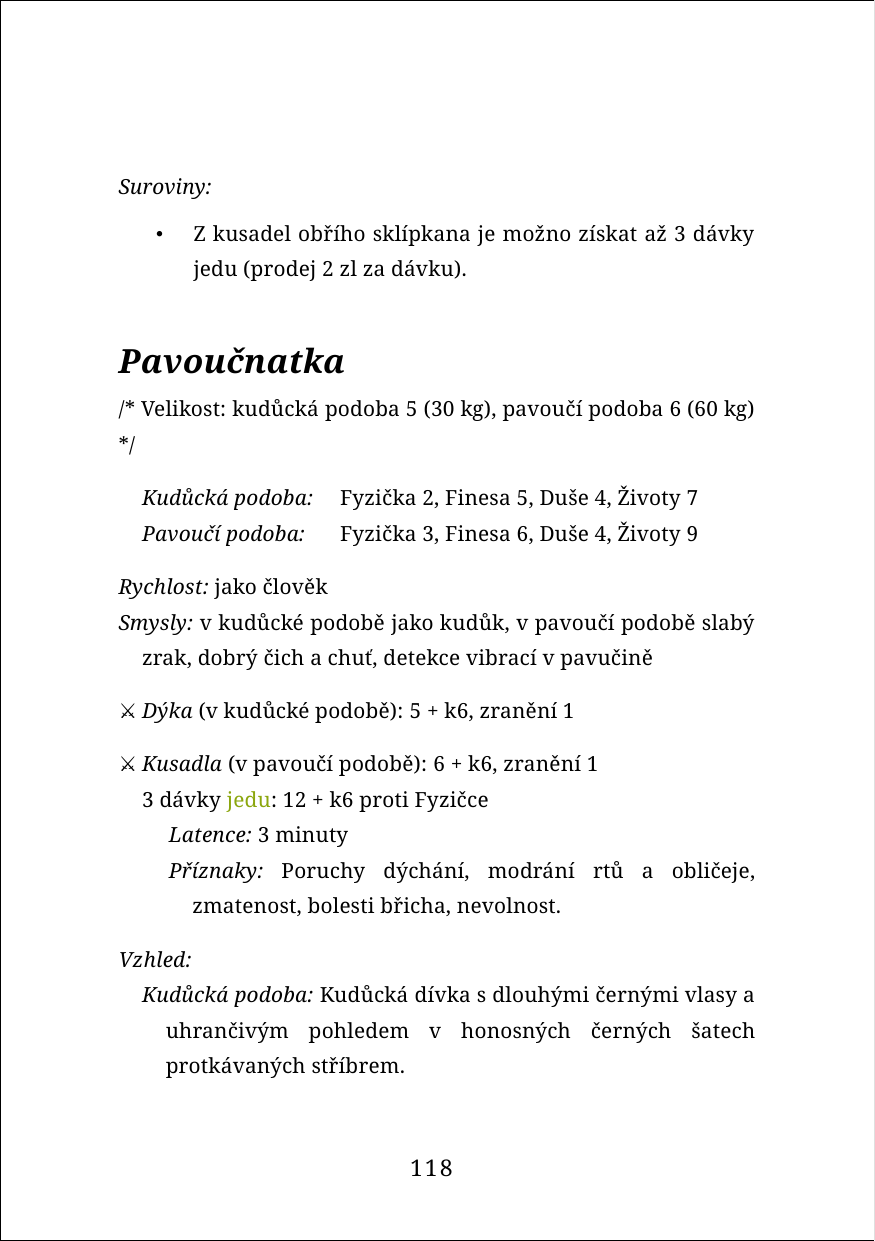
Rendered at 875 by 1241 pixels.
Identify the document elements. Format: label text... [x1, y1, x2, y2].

text ⚔ Dýka (v kudůcké podobě): 5 + k6, zranění 1 [118, 696, 756, 725]
text /* Velikost: kudůcká podoba 5 (30 kg), pavoučí podoba 6 (60 kg) */ [118, 394, 756, 458]
subtitle Pavoučnatka [118, 337, 756, 383]
text 3 dávky jedu: 12 + k6 proti Fyzičce [142, 785, 756, 813]
text Pavoučí podoba: Fyzička 3, Finesa 6, Duše 4, Životy 9 [142, 519, 756, 547]
text Latence: 3 minuty [168, 821, 756, 849]
text ⚔ Kusadla (v pavoučí podobě): 6 + k6, zranění 1 [118, 749, 756, 778]
text Kudůcká podoba: Kudůcká dívka s dlouhými černými vlasy a uhrančivým pohledem v honosných černých šatech protkávaných stříbrem. [142, 980, 756, 1080]
text Příznaky: Poruchy dýchání, modrání rtů a obličeje, zmatenost, bolesti břicha, nevolnost. [168, 856, 756, 920]
text Suroviny: [118, 172, 756, 200]
text Rychlost: jako člověk [118, 572, 756, 601]
list Z kusadel obřího sklípkana je možno získat až 3 dávky jedu (prodej 2 zl za dávku). [156, 219, 756, 283]
text Vzhled: [118, 945, 756, 973]
text Smysly: v kudůcké podobě jako kudůk, v pavoučí podobě slabý zrak, dobrý čich a chuť, detekce vibrací v pavučině [118, 608, 756, 672]
text Kudůcká podoba: Fyzička 2, Finesa 5, Duše 4, Životy 7 [142, 483, 756, 512]
